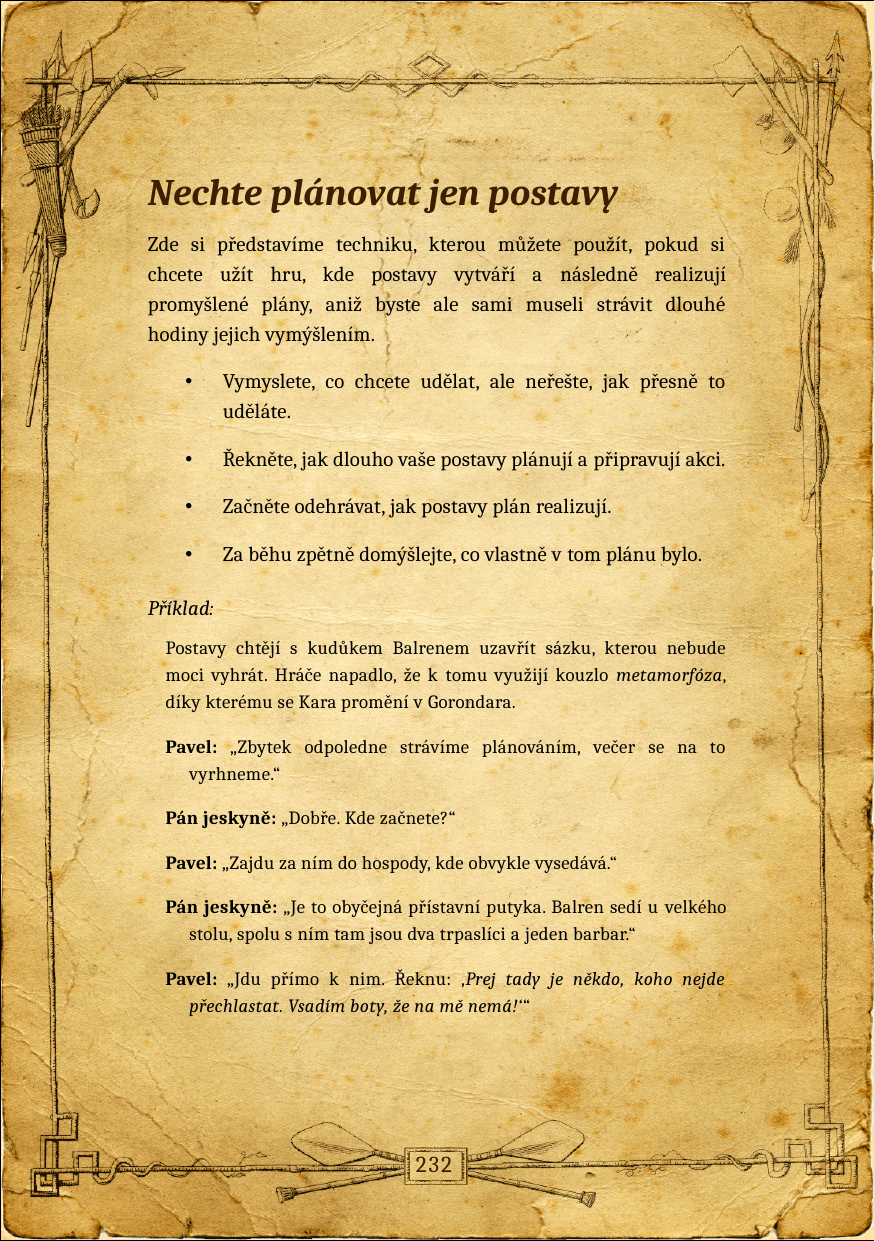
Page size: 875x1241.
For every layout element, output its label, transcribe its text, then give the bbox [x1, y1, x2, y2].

list Začněte odehrávat, jak postavy plán realizují. [185, 495, 726, 519]
list Vymyslete, co chcete udělat, ale neřešte, jak přesně to uděláte. [185, 370, 726, 424]
text Zde si představíme techniku, kterou můžete použít, pokud si chcete užít hru, kde postavy vytváří a⁠ následně realizují promyšlené plány, aniž byste ale sami museli strávit dlouhé hodiny jejich vymýšlením. [148, 233, 726, 346]
subtitle Nechte plánovat jen postavy [148, 172, 726, 215]
text Pán jeskyně: „Je to obyčejná přístavní putyka. Balren sedí u⁠ velkého stolu, spolu s⁠ ním tam jsou dva trpaslíci a⁠ jeden barbar.“ [165, 897, 726, 945]
list Za běhu zpětně domýšlejte, co vlastně v⁠ tom plánu bylo. [185, 543, 726, 567]
picture [1, 1, 874, 1240]
text Pán jeskyně: „Dobře. Kde začnete?“ [165, 808, 726, 829]
text Postavy chtějí s⁠ kudůkem Balrenem uzavřít sázku, kterou nebude moci vyhrát. Hráče napadlo, že k⁠ tomu využijí kouzlo metamorfóza, díky kterému se Kara promění v⁠ Gorondara. [165, 638, 726, 713]
text Pavel: „Zbytek odpoledne strávíme plánováním, večer se na to vyrhneme.“ [165, 736, 726, 784]
text Pavel: „Jdu přímo k⁠ nim. Řeknu: ‚Prej tady je někdo, koho nejde přechlastat. Vsadím boty, že na mě nemá!‘“ [165, 968, 726, 1017]
text Pavel: „Zajdu za ním do hospody, kde obvykle vysedává.“ [165, 852, 726, 874]
list Řekněte, jak dlouho vaše postavy plánují a⁠ připravují akci. [185, 447, 726, 471]
text Příklad: [148, 596, 726, 620]
